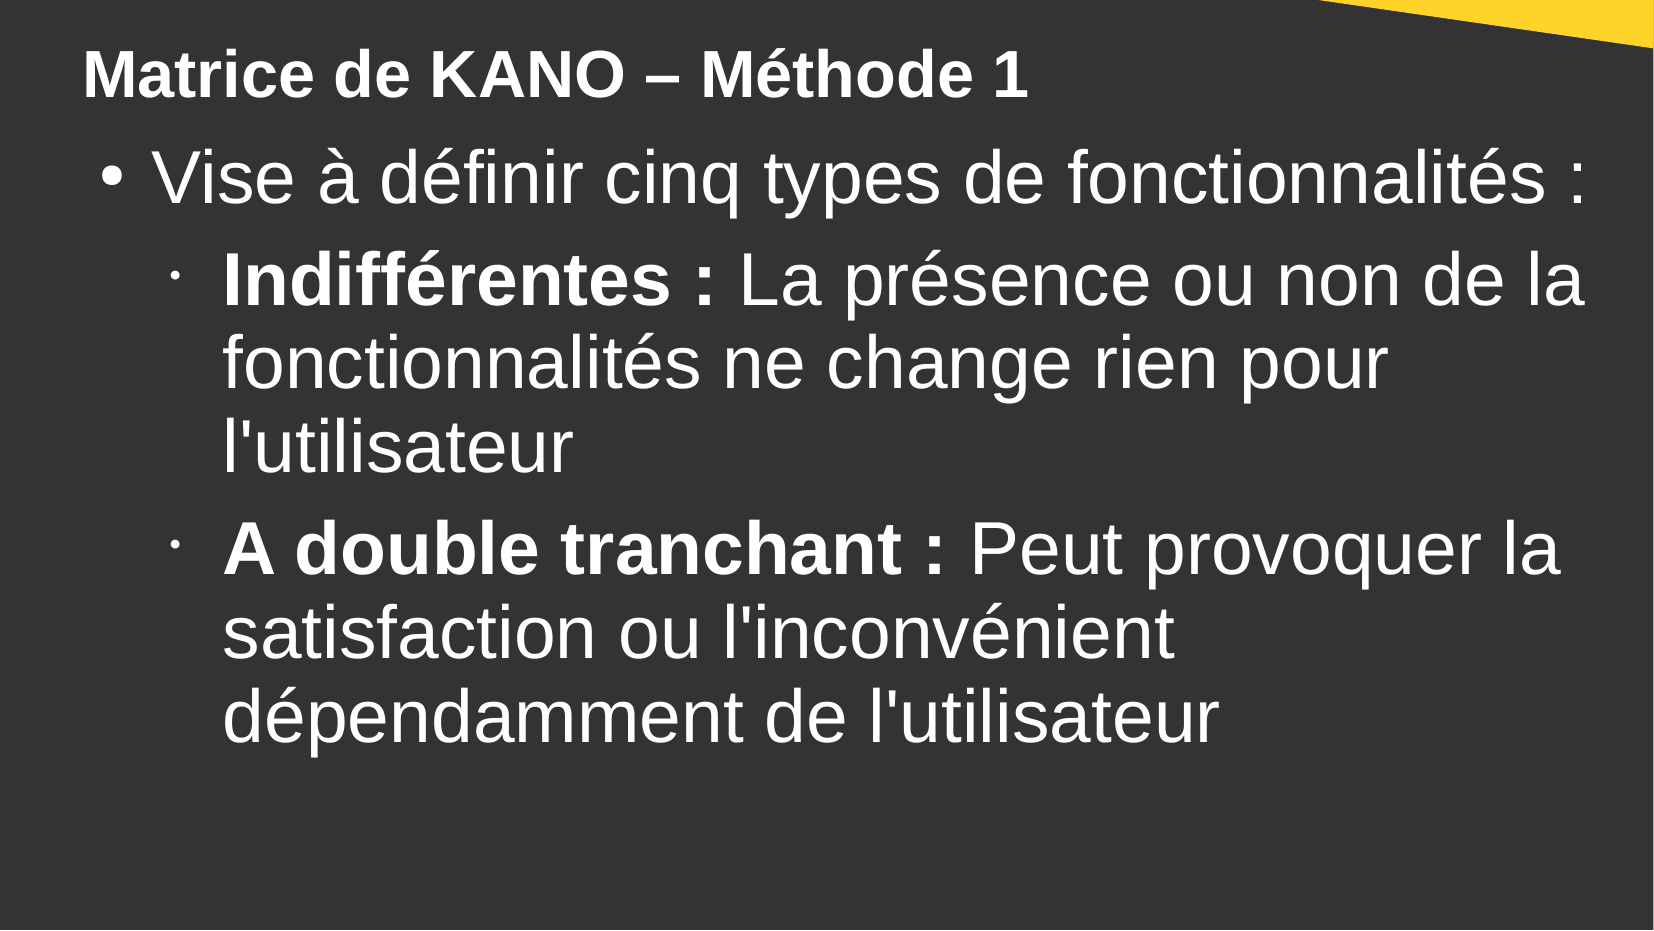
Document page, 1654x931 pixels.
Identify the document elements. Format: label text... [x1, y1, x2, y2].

text_box [1318, 0, 1654, 49]
title Matrice de KANO – Méthode 1 [82, 37, 1571, 122]
list Vise à définir cinq types de fonctionnalités : Indifférentes : La présence ou non de la fonctionnalités ne change rien pour l'utilisateur A double tranchant : Peut provoquer la satisfaction ou l'inconvénient dépendamment de l'utilisateur [80, 135, 1620, 792]
